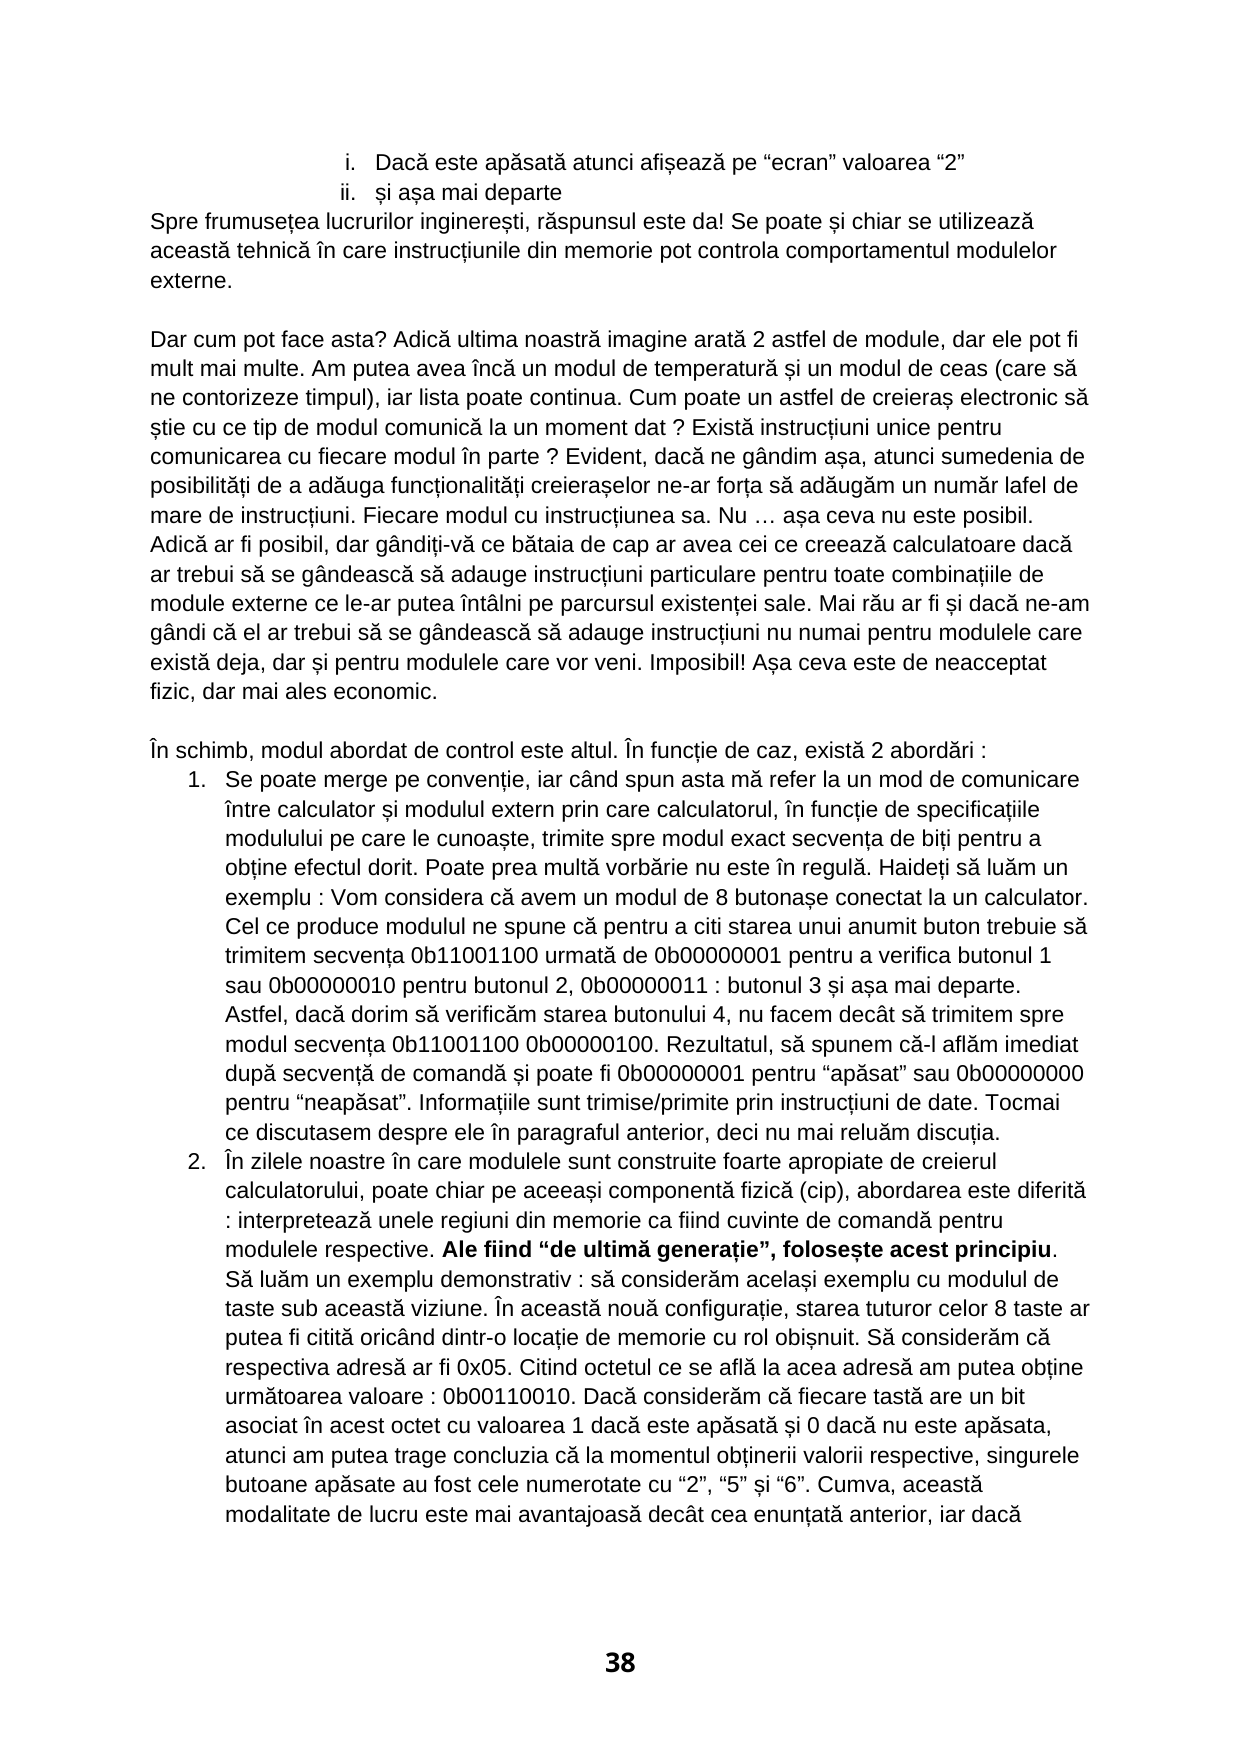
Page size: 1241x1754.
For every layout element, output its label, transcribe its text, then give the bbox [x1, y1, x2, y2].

text Dar cum pot face asta? Adică ultima noastră imagine arată 2 astfel de module, dar ele pot fi mult mai multe. Am putea avea încă un modul de temperatură și un modul de ceas (care să ne contorizeze timpul), iar lista poate continua. Cum poate un astfel de creieraș electronic să știe cu ce tip de modul comunică la un moment dat ? Există instrucțiuni unice pentru comunicarea cu fiecare modul în parte ? Evident, dacă ne gândim așa, atunci sumedenia de posibilități de a adăuga funcționalități creierașelor ne-ar forța să adăugăm un număr lafel de mare de instrucțiuni. Fiecare modul cu instrucțiunea sa. Nu … așa ceva nu este posibil. Adică ar fi posibil, dar gândiți-vă ce bătaia de cap ar avea cei ce creează calculatoare dacă ar trebui să se gândească să adauge instrucțiuni particulare pentru toate combinațiile de module externe ce le-ar putea întâlni pe parcursul existenței sale. Mai rău ar fi și dacă ne-am gândi că el ar trebui să se gândească să adauge instrucțiuni nu numai pentru modulele care există deja, dar și pentru modulele care vor veni. Imposibil! Așa ceva este de neacceptat fizic, dar mai ales economic. [150, 326, 1090, 704]
list Se poate merge pe convenție, iar când spun asta mă refer la un mod de comunicare între calculator și modulul extern prin care calculatorul, în funcție de specificațiile modulului pe care le cunoaște, trimite spre modul exact secvența de biți pentru a obține efectul dorit. Poate prea multă vorbărie nu este în regulă. Haideți să luăm un exemplu : Vom considera că avem un modul de 8 butonașe conectat la un calculator. Cel ce produce modulul ne spune că pentru a citi starea unui anumit buton trebuie să trimitem secvența 0b11001100 urmată de 0b00000001 pentru a verifica butonul 1 sau 0b00000010 pentru butonul 2, 0b00000011 : butonul 3 și așa mai departe. Astfel, dacă dorim să verificăm starea butonului 4, nu facem decât să trimitem spre modul secvența 0b11001100 0b00000100. Rezultatul, să spunem că-l aflăm imediat după secvență de comandă și poate fi 0b00000001 pentru “apăsat” sau 0b00000000 pentru “neapăsat”. Informațiile sunt trimise/primite prin instrucțiuni de date. Tocmai ce discutasem despre ele în paragraful anterior, deci nu mai reluăm discuția. [187, 767, 1090, 1145]
list În zilele noastre în care modulele sunt construite foarte apropiate de creierul calculatorului, poate chiar pe aceeași componentă fizică (cip), abordarea este diferită : interpretează unele regiuni din memorie ca fiind cuvinte de comandă pentru modulele respective. Ale fiind “de ultimă generație”, folosește acest principiu. Să luăm un exemplu demonstrativ : să considerăm același exemplu cu modulul de taste sub această viziune. În această nouă configurație, starea tuturor celor 8 taste ar putea fi citită oricând dintr-o locație de memorie cu rol obișnuit. Să considerăm că respectiva adresă ar fi 0x05. Citind octetul ce se află la acea adresă am putea obține următoarea valoare : 0b00110010. Dacă considerăm că fiecare tastă are un bit asociat în acest octet cu valoarea 1 dacă este apăsată și 0 dacă nu este apăsata, atunci am putea trage concluzia că la momentul obținerii valorii respective, singurele butoane apăsate au fost cele numerotate cu “2”, “5” și “6”. Cumva, această modalitate de lucru este mai avantajoasă decât cea enunțată anterior, iar dacă [187, 1149, 1090, 1527]
list și așa mai departe [150, 179, 1090, 205]
list Dacă este apăsată atunci afișează pe “ecran” valoarea “2” [150, 150, 1090, 176]
text În schimb, modul abordat de control este altul. În funcție de caz, există 2 abordări : [150, 737, 1090, 763]
text Spre frumusețea lucrurilor inginerești, răspunsul este da! Se poate și chiar se utilizează această tehnică în care instrucțiunile din memorie pot controla comportamentul modulelor externe. [150, 209, 1090, 293]
